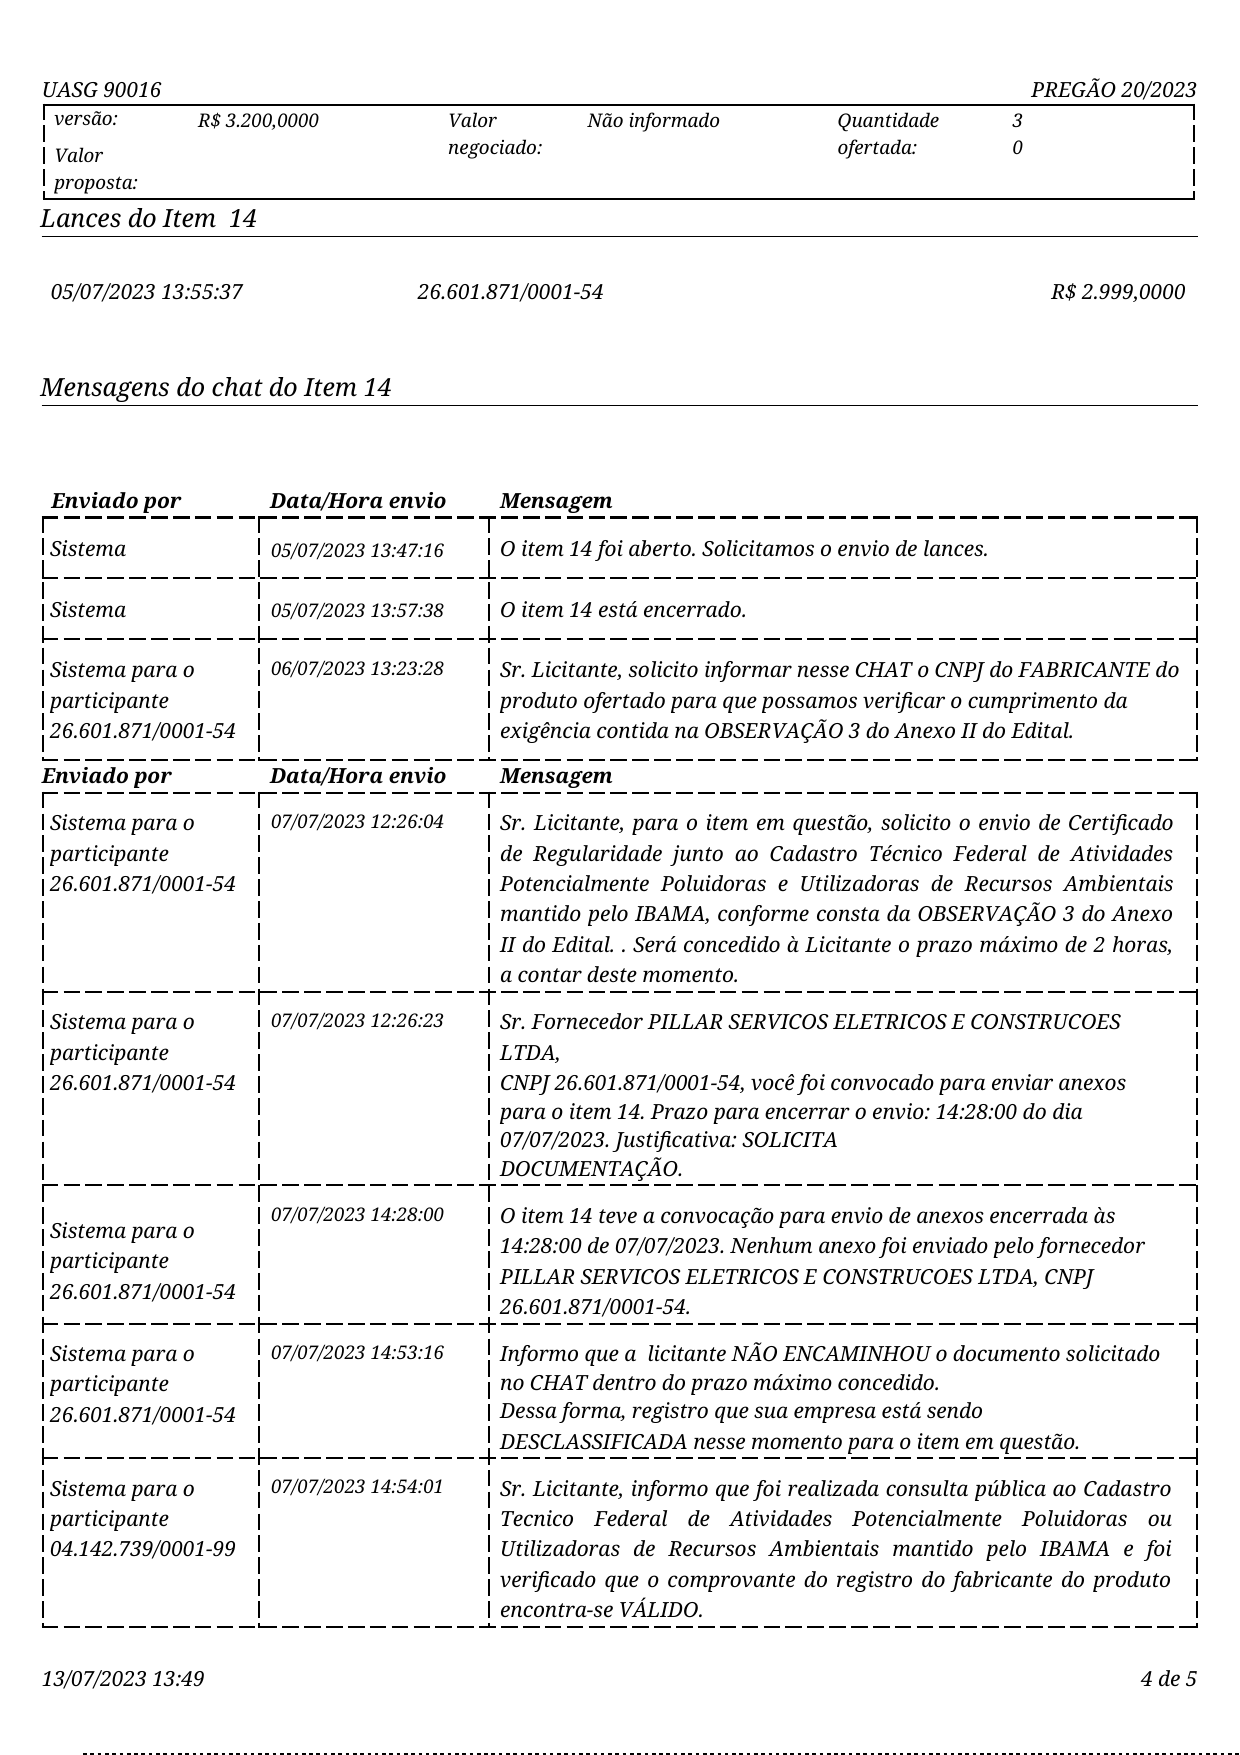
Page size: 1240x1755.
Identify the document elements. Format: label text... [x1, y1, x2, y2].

table_cell Sr. Fornecedor PILLAR SERVICOS ELETRICOS E CONSTRUCOES LTDA, CNPJ 26.601.871/0001-54, você foi convocado para enviar anexos para o item 14. Prazo para encerrar o envio: 14:28:00 do dia 07/07/2023. Justificativa: SOLICITA DOCUMENTAÇÃO. [489, 991, 1197, 1184]
text Enviado por Data/Hora envio Mensagem [42, 761, 1199, 790]
table_cell 07/07/2023 14:54:01 [259, 1457, 488, 1626]
table_cell O item 14 teve a convocação para envio de anexos encerrada às 14:28:00 de 07/07/2023. Nenhum anexo foi enviado pelo fornecedor PILLAR SERVICOS ELETRICOS E CONSTRUCOES LTDA, CNPJ 26.601.871/0001-54. [489, 1184, 1197, 1322]
table_cell Sistema [43, 577, 259, 638]
table_cell Quantidade ofertada: [838, 106, 1002, 198]
table_cell O item 14 está encerrado. [489, 577, 1197, 638]
table_cell Sistema para o participante 04.142.739/0001-99 [43, 1457, 259, 1626]
table_cell [1031, 106, 1194, 198]
text 05/07/2023 13:55:37 26.601.871/0001-54 R$ 2.999,0000 [42, 277, 1199, 306]
table_cell 06/07/2023 13:23:28 [259, 638, 488, 759]
table_cell Sistema para o participante 26.601.871/0001-54 [43, 991, 259, 1184]
table_header Sr. Licitante, para o item em questão, solicito o envio de Certificado de Regularidade junto ao Cadastro Técnico Federal de Atividades Potencialmente Poluidoras e Utilizadoras de Recursos Ambientais mantido pelo IBAMA, conforme consta da OBSERVAÇÃO 3 do Anexo II do Edital. . Será concedido à Licitante o prazo máximo de 2 horas, a contar deste momento. [489, 792, 1197, 991]
table_cell Sr. Licitante, solicito informar nesse CHAT o CNPJ do FABRICANTE do produto ofertado para que possamos verificar o cumprimento da exigência contida na OBSERVAÇÃO 3 do Anexo II do Edital. [489, 638, 1197, 759]
table_cell 30 [1002, 106, 1031, 198]
table_header 07/07/2023 12:26:04 [259, 792, 488, 991]
table_cell Valor negociado: [448, 106, 577, 198]
table_cell Sistema para o participante 26.601.871/0001-54 [43, 1184, 259, 1322]
table_cell Não informado [577, 106, 837, 198]
table_cell Sistema para o participante 26.601.871/0001-54 [43, 638, 259, 759]
text Lances do Item 14 [40, 200, 1199, 234]
table_cell R$ 3.200,0000 [186, 106, 448, 198]
table_header O item 14 foi aberto. Solicitamos o envio de lances. [489, 516, 1197, 577]
text Mensagens do chat do Item 14 [40, 369, 1199, 403]
table_cell Sr. Licitante, informo que foi realizada consulta pública ao Cadastro Tecnico Federal de Atividades Potencialmente Poluidoras ou Utilizadoras de Recursos Ambientais mantido pelo IBAMA e foi verificado que o comprovante do registro do fabricante do produto encontra-se VÁLIDO. [489, 1457, 1197, 1626]
table_cell 07/07/2023 14:53:16 [259, 1323, 488, 1457]
table_header 05/07/2023 13:47:16 [259, 516, 488, 577]
table_cell 05/07/2023 13:57:38 [259, 577, 488, 638]
table_header Sistema [43, 516, 259, 577]
table_cell 07/07/2023 12:26:23 [259, 991, 488, 1184]
text Enviado por Data/Hora envio Mensagem [42, 486, 1199, 514]
table_cell Informo que a licitante NÃO ENCAMINHOU o documento solicitado no CHAT dentro do prazo máximo concedido. Dessa forma, registro que sua empresa está sendo DESCLASSIFICADA nesse momento para o item em questão. [489, 1323, 1197, 1457]
table_cell versão: Valor proposta: [44, 106, 186, 198]
table_cell Sistema para o participante 26.601.871/0001-54 [43, 1323, 259, 1457]
table_header Sistema para o participante 26.601.871/0001-54 [43, 792, 259, 991]
table_cell 07/07/2023 14:28:00 [259, 1184, 488, 1322]
